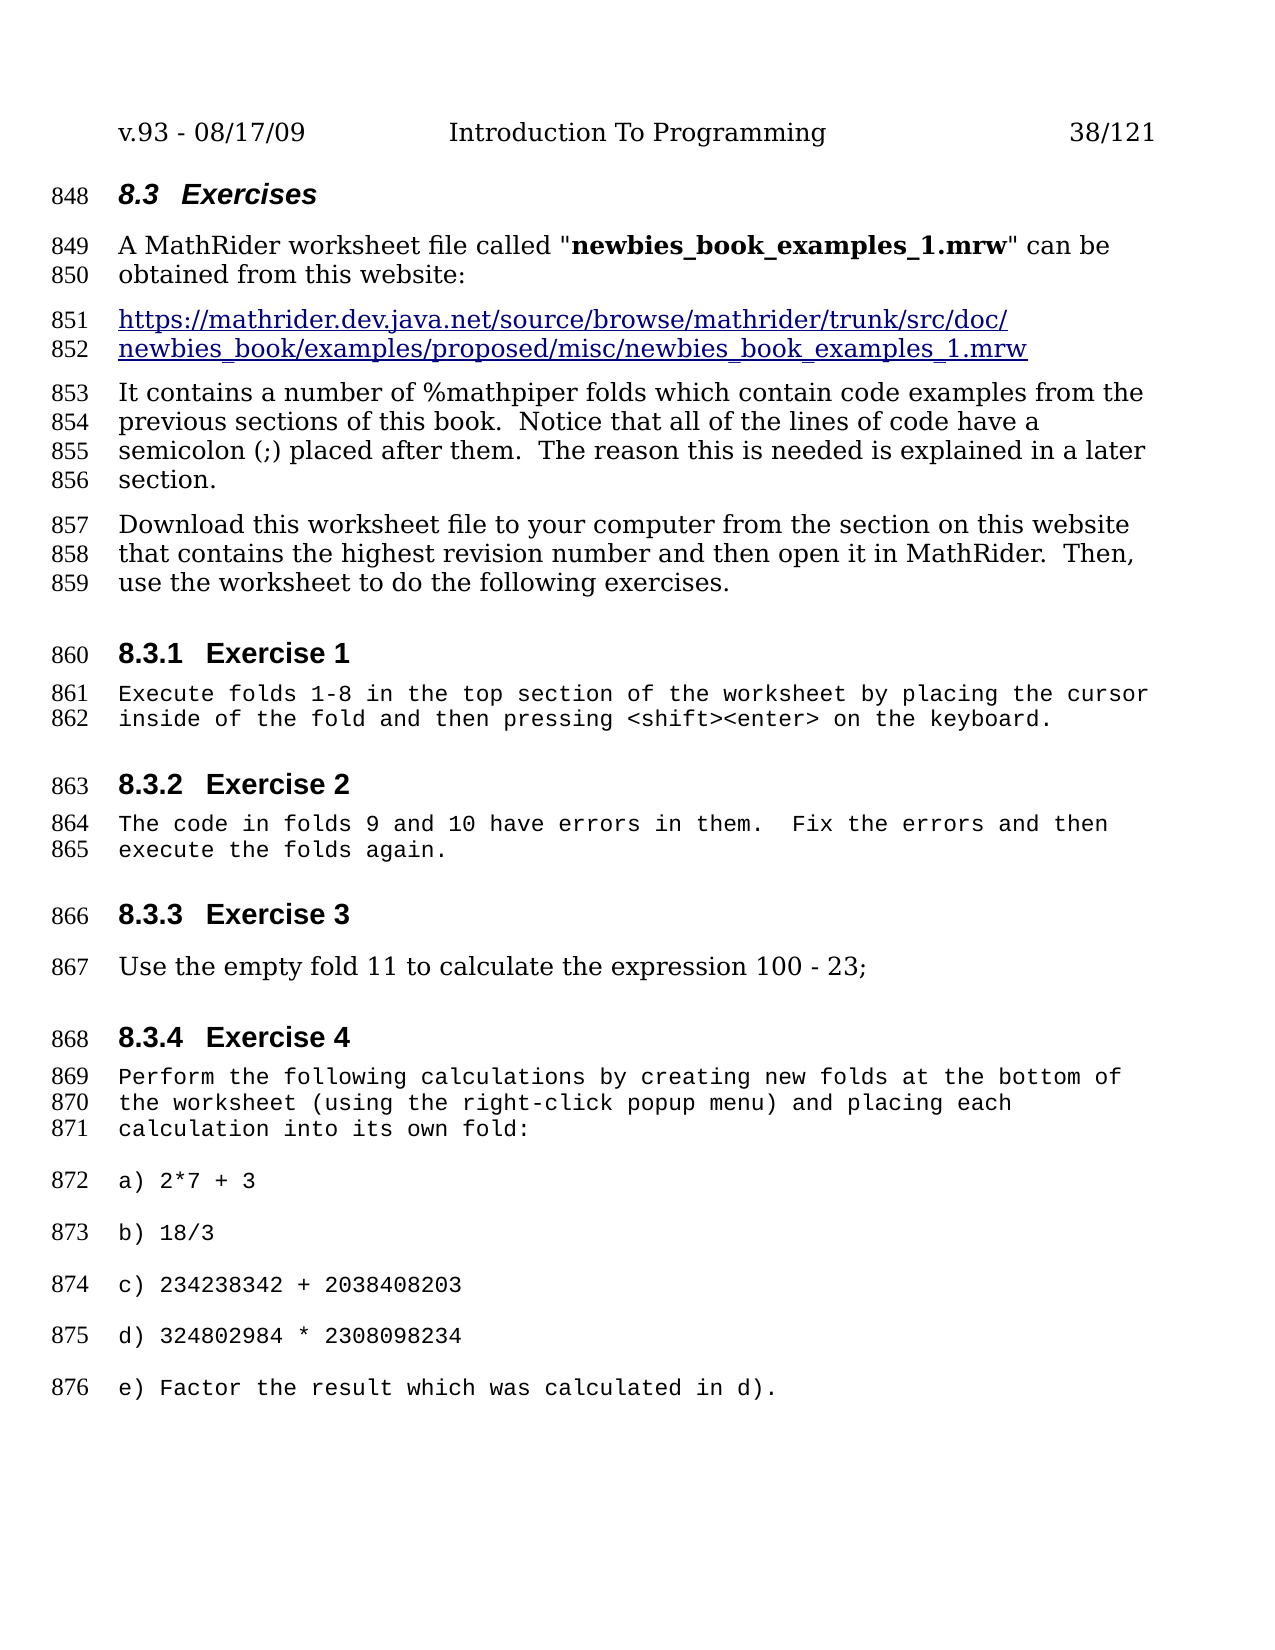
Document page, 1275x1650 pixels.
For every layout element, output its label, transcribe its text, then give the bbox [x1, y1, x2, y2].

text Perform the following calculations by creating new folds at the bottom of the worksheet (using the right-click popup menu) and placing each calculation into its own fold: [118, 1065, 1157, 1143]
text b) 18/3 [118, 1221, 1157, 1247]
subtitle Exercise 3 [118, 897, 1157, 931]
subtitle Exercises [118, 177, 1157, 210]
subtitle Exercise 4 [118, 1020, 1157, 1053]
text e) Factor the result which was calculated in d). [118, 1377, 1157, 1403]
text It contains a number of %mathpiper folds which contain code examples from the previous sections of this book. Notice that all of the lines of code have a semicolon (;) placed after them. The reason this is needed is explained in a later section. [118, 378, 1157, 495]
subtitle Exercise 1 [118, 636, 1157, 670]
text d) 324802984 * 2308098234 [118, 1325, 1157, 1351]
text Execute folds 1-8 in the top section of the worksheet by placing the cursor inside of the fold and then pressing <shift><enter> on the keyboard. [118, 682, 1157, 734]
subtitle Exercise 2 [118, 767, 1157, 800]
text c) 234238342 + 2038408203 [118, 1273, 1157, 1299]
text https://mathrider.dev.java.net/source/browse/mathrider/trunk/src/doc/newbies_book/examples/proposed/misc/newbies_book_examples_1.mrw [118, 305, 1157, 363]
text A MathRider worksheet file called "newbies_book_examples_1.mrw" can be obtained from this website: [118, 231, 1157, 290]
text Use the empty fold 11 to calculate the expression 100 - 23; [118, 952, 1157, 981]
text a) 2*7 + 3 [118, 1169, 1157, 1195]
text Download this worksheet file to your computer from the section on this website that contains the highest revision number and then open it in MathRider. Then, use the worksheet to do the following exercises. [118, 510, 1157, 597]
text The code in folds 9 and 10 have errors in them. Fix the errors and then execute the folds again. [118, 812, 1157, 864]
